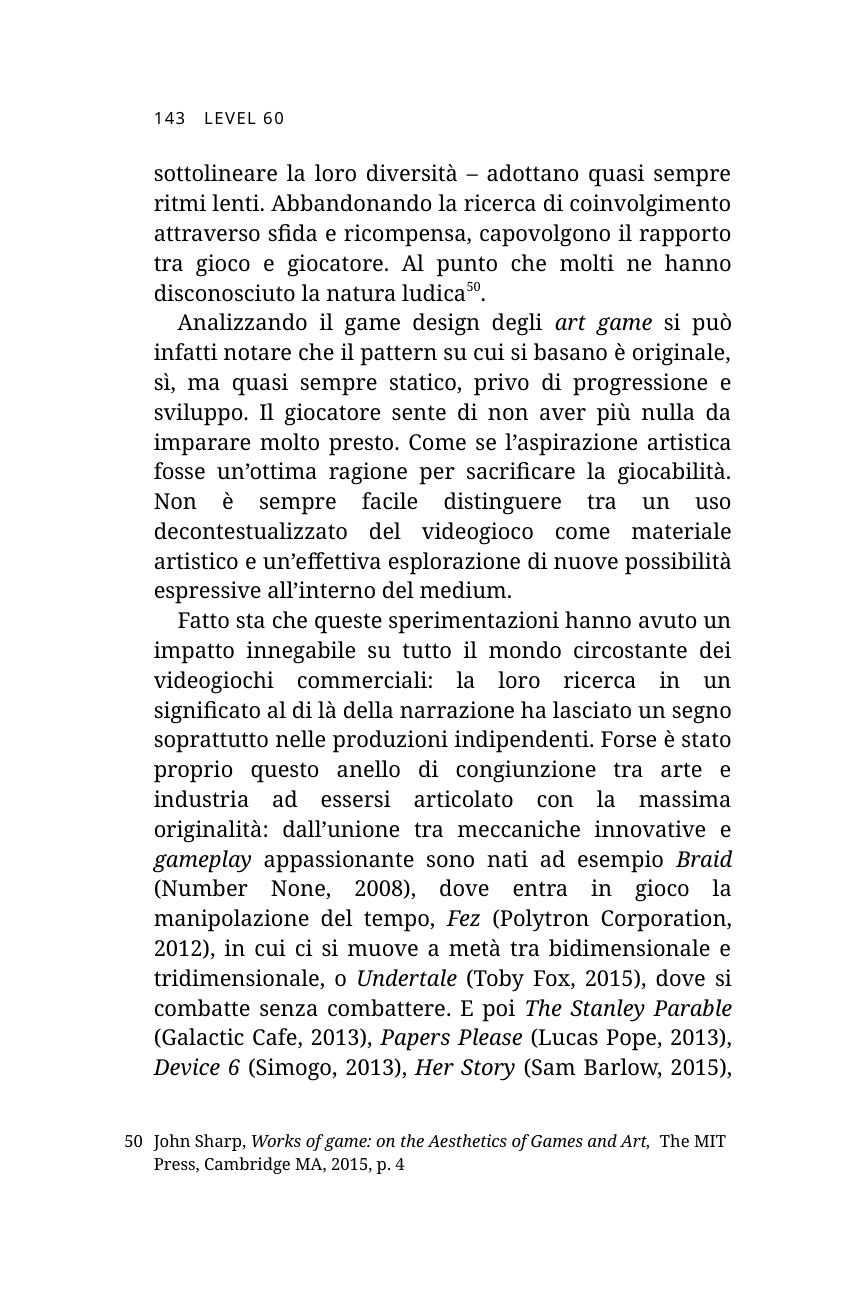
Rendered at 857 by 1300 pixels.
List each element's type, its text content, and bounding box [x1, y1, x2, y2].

text John Sharp, Works of game: on the Aesthetics of Games and Art, The MIT Press, Cambridge MA, 2015, p. 4 [124, 1130, 732, 1175]
text Fatto sta che queste sperimentazioni hanno avuto un impatto innegabile su tutto il mondo circostante dei videogiochi commerciali: la loro ricerca in un significato al di là della narrazione ha lasciato un segno soprattutto nelle produzioni indipendenti. Forse è stato proprio questo anello di congiunzione tra arte e industria ad essersi articolato con la massima originalità: dall’unione tra meccaniche innovative e gameplay appassionante sono nati ad esempio Braid (Number None, 2008), dove entra in gioco la manipolazione del tempo, Fez (Polytron Corporation, 2012), in cui ci si muove a metà tra bidimensionale e tridimensionale, o Undertale (Toby Fox, 2015), dove si combatte senza combattere. E poi The Stanley Parable (Galactic Cafe, 2013), Papers Please (Lucas Pope, 2013), Device 6 (Simogo, 2013), Her Story (Sam Barlow, 2015), [153, 605, 732, 1082]
text Analizzando il game design degli art game si può infatti notare che il pattern su cui si basano è originale, sì, ma quasi sempre statico, privo di progressione e sviluppo. Il giocatore sente di non aver più nulla da imparare molto presto. Come se l’aspirazione artistica fosse un’ottima ragione per sacrificare la giocabilità. Non è sempre facile distinguere tra un uso decontestualizzato del videogioco come materiale artistico e un’effettiva esplorazione di nuove possibilità espressive all’interno del medium. [153, 307, 732, 605]
text sottolineare la loro diversità – adottano quasi sempre ritmi lenti. Abbandonando la ricerca di coinvolgimento attraverso sfida e ricompensa, capovolgono il rapporto tra gioco e giocatore. Al punto che molti ne hanno disconosciuto la natura ludica. [153, 158, 732, 307]
